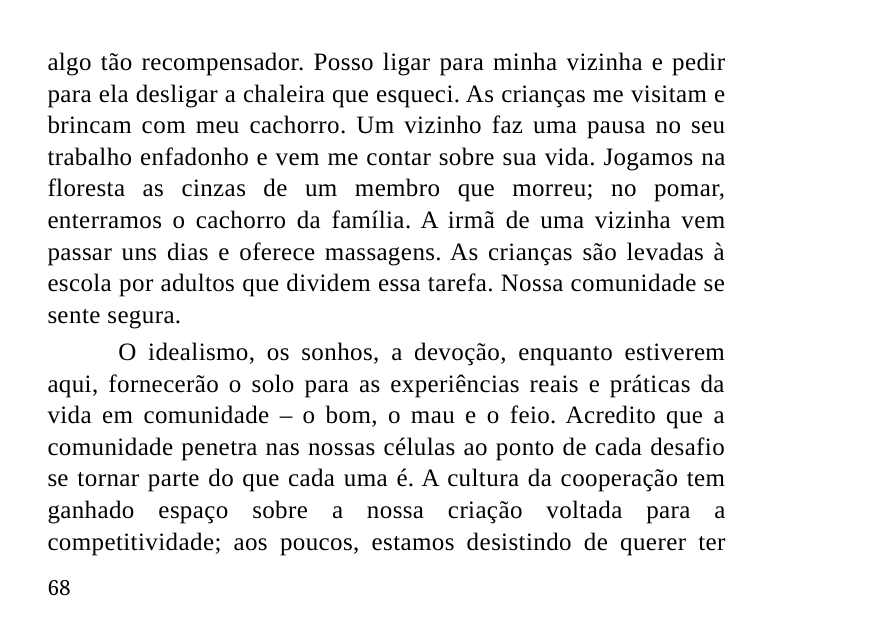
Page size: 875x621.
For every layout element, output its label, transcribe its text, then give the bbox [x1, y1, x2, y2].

text algo tão recompensador. Posso ligar para minha vizinha e pedir para ela desligar a chaleira que esqueci. As crianças me visitam e brincam com meu cachorro. Um vizinho faz uma pausa no seu trabalho enfadonho e vem me contar sobre sua vida. Jogamos na floresta as cinzas de um membro que morreu; no pomar, enterramos o cachorro da família. A irmã de uma vizinha vem passar uns dias e oferece massagens. As crianças são levadas à escola por adultos que dividem essa tarefa. Nossa comunidade se sente segura. [47, 47, 726, 328]
text O idealismo, os sonhos, a devoção, enquanto estiverem aqui, fornecerão o solo para as experiências reais e práticas da vida em comunidade – o bom, o mau e o feio. Acredito que a comunidade penetra nas nossas células ao ponto de cada desafio se tornar parte do que cada uma é. A cultura da cooperação tem ganhado espaço sobre a nossa criação voltada para a competitividade; aos poucos, estamos desistindo de querer ter [47, 337, 726, 555]
